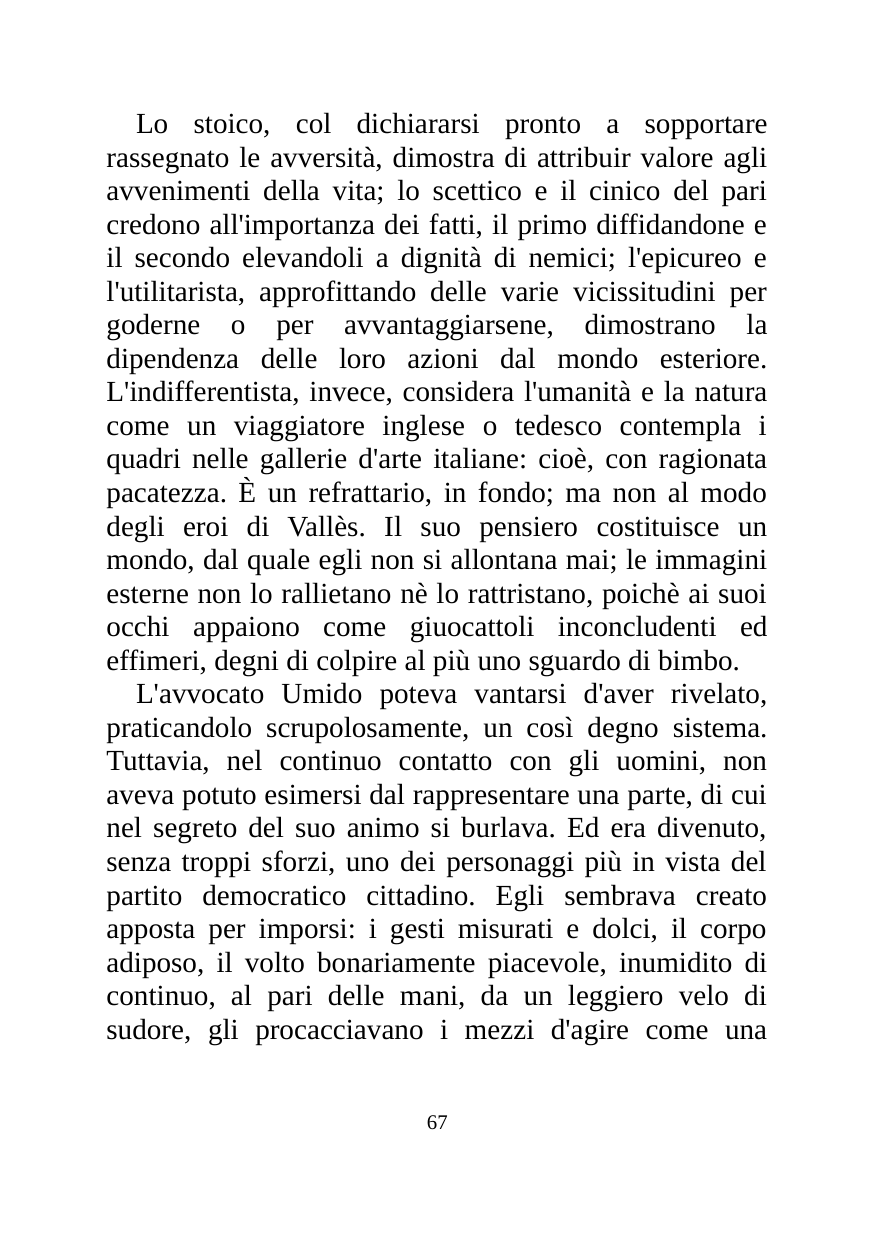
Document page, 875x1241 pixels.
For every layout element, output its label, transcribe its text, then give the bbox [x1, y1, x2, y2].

text Lo stoico, col dichiararsi pronto a sopportare rassegnato le avversità, dimostra di attribuir valore agli avvenimenti della vita; lo scettico e il cinico del pari credono all'importanza dei fatti, il primo diffidandone e il secondo elevandoli a dignità di nemici; l'epicureo e l'utilitarista, approfittando delle varie vicissitudini per goderne o per avvantaggiarsene, dimostrano la dipendenza delle loro azioni dal mondo esteriore. L'indifferentista, invece, considera l'umanità e la natura come un viaggiatore inglese o tedesco contempla i quadri nelle gallerie d'arte italiane: cioè, con ragionata pacatezza. È un refrattario, in fondo; ma non al modo degli eroi di Vallès. Il suo pensiero costituisce un mondo, dal quale egli non si allontana mai; le immagini esterne non lo rallietano nè lo rattristano, poichè ai suoi occhi appaiono come giuocattoli inconcludenti ed effimeri, degni di colpire al più uno sguardo di bimbo. [106, 106, 768, 676]
text L'avvocato Umido poteva vantarsi d'aver rivelato, praticandolo scrupolosamente, un così degno sistema. Tuttavia, nel continuo contatto con gli uomini, non aveva potuto esimersi dal rappresentare una parte, di cui nel segreto del suo animo si burlava. Ed era divenuto, senza troppi sforzi, uno dei personaggi più in vista del partito democratico cittadino. Egli sembrava creato apposta per imporsi: i gesti misurati e dolci, il corpo adiposo, il volto bonariamente piacevole, inumidito di continuo, al pari delle mani, da un leggiero velo di sudore, gli procacciavano i mezzi d'agire come una [106, 676, 768, 1045]
